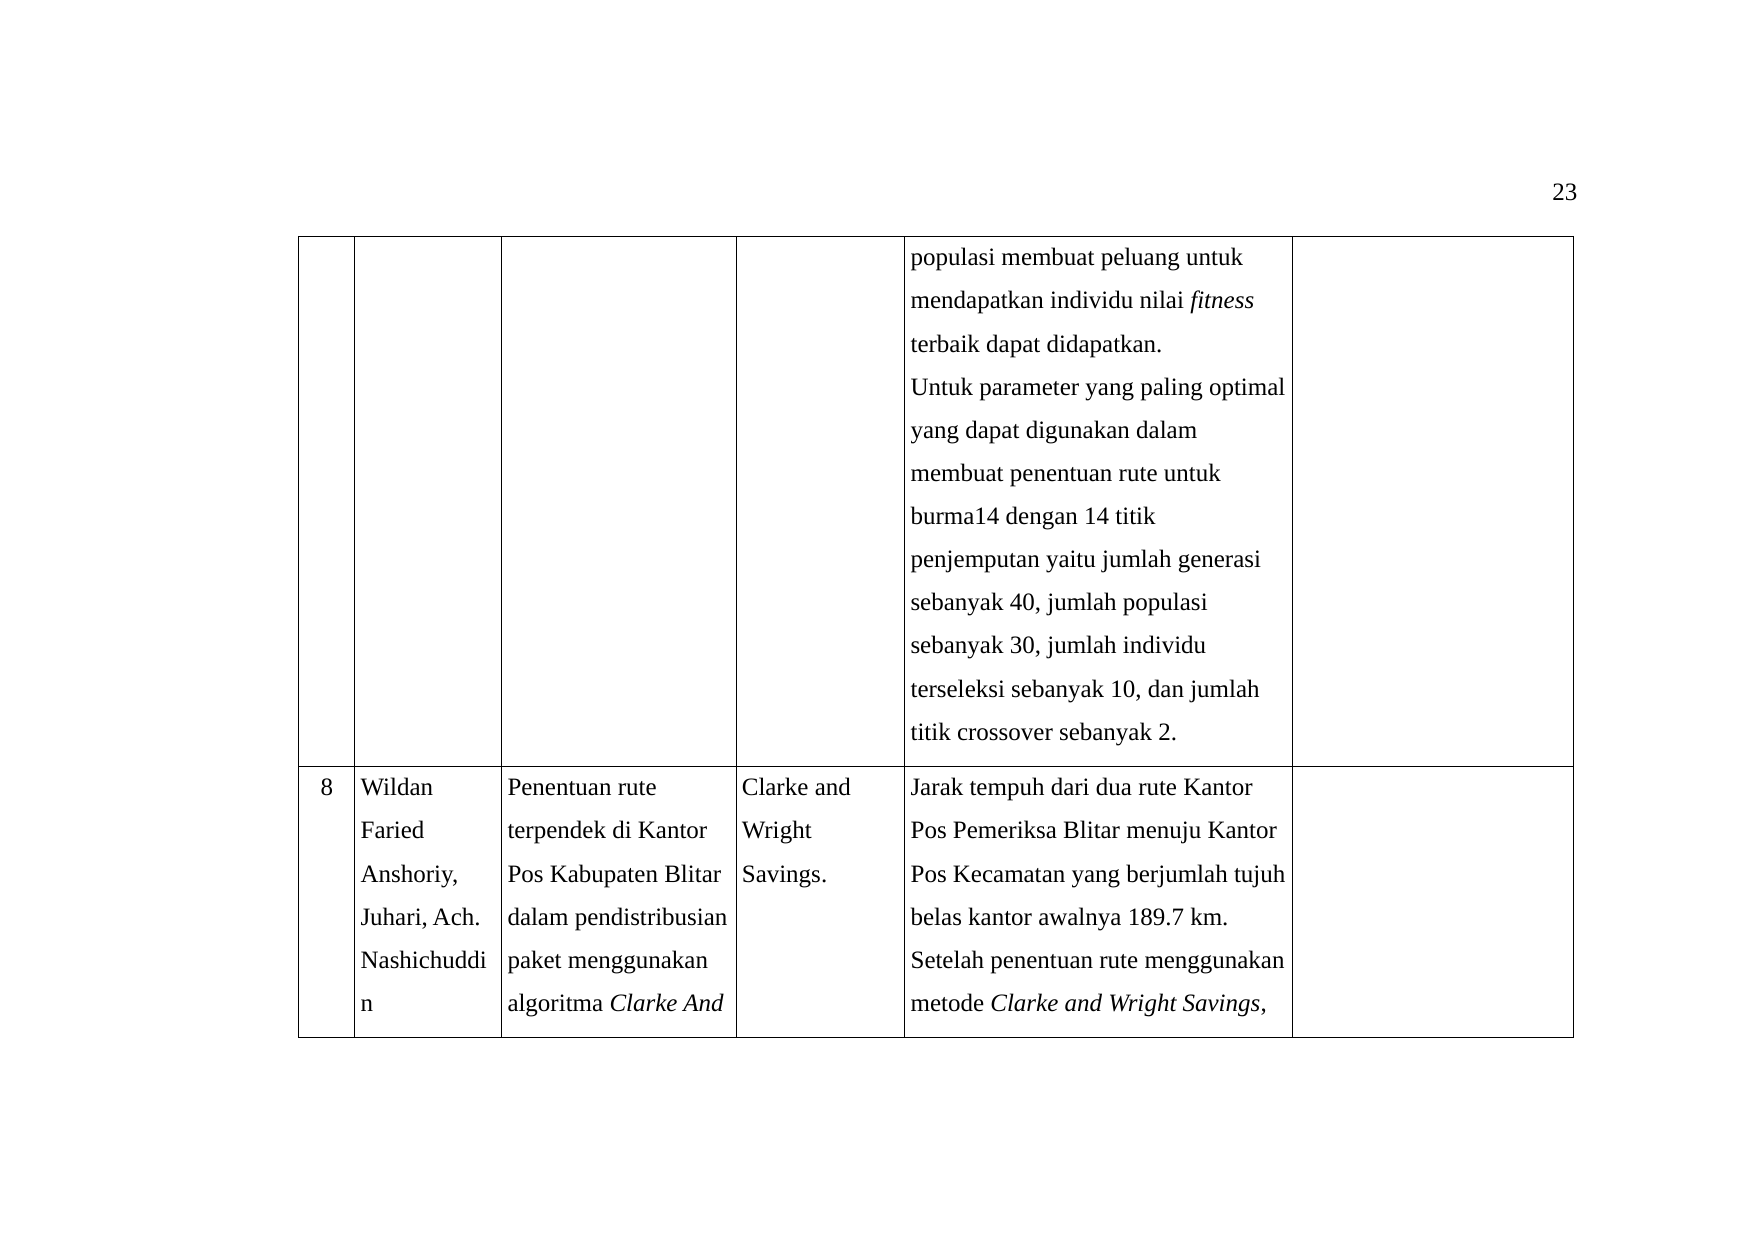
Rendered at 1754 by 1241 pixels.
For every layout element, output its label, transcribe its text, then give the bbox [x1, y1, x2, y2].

table_cell populasi membuat peluang untuk mendapatkan individu nilai fitness terbaik dapat didapatkan. Untuk parameter yang paling optimal yang dapat digunakan dalam membuat penentuan rute untuk burma14 dengan 14 titik penjemputan yaitu jumlah generasi sebanyak 40, jumlah populasi sebanyak 30, jumlah individu terseleksi sebanyak 10, dan jumlah titik crossover sebanyak 2. [905, 237, 1292, 766]
table_cell [1293, 237, 1573, 766]
table_cell [299, 237, 354, 766]
table_cell [355, 237, 501, 766]
table_cell [1293, 767, 1573, 1037]
table_cell [737, 237, 904, 766]
table_cell Clarke and Wright Savings. [737, 767, 904, 1037]
table_cell Wildan Faried Anshoriy, Juhari, Ach. Nashichuddin [355, 767, 501, 1037]
table_cell 8 [299, 767, 354, 1037]
table_cell Jarak tempuh dari dua rute Kantor Pos Pemeriksa Blitar menuju Kantor Pos Kecamatan yang berjumlah tujuh belas kantor awalnya 189.7 km. Setelah penentuan rute menggunakan metode Clarke and Wright Savings, [905, 767, 1292, 1037]
table_cell Penentuan rute terpendek di Kantor Pos Kabupaten Blitar dalam pendistribusian paket menggunakan algoritma Clarke And [502, 767, 736, 1037]
table_cell [502, 237, 736, 766]
